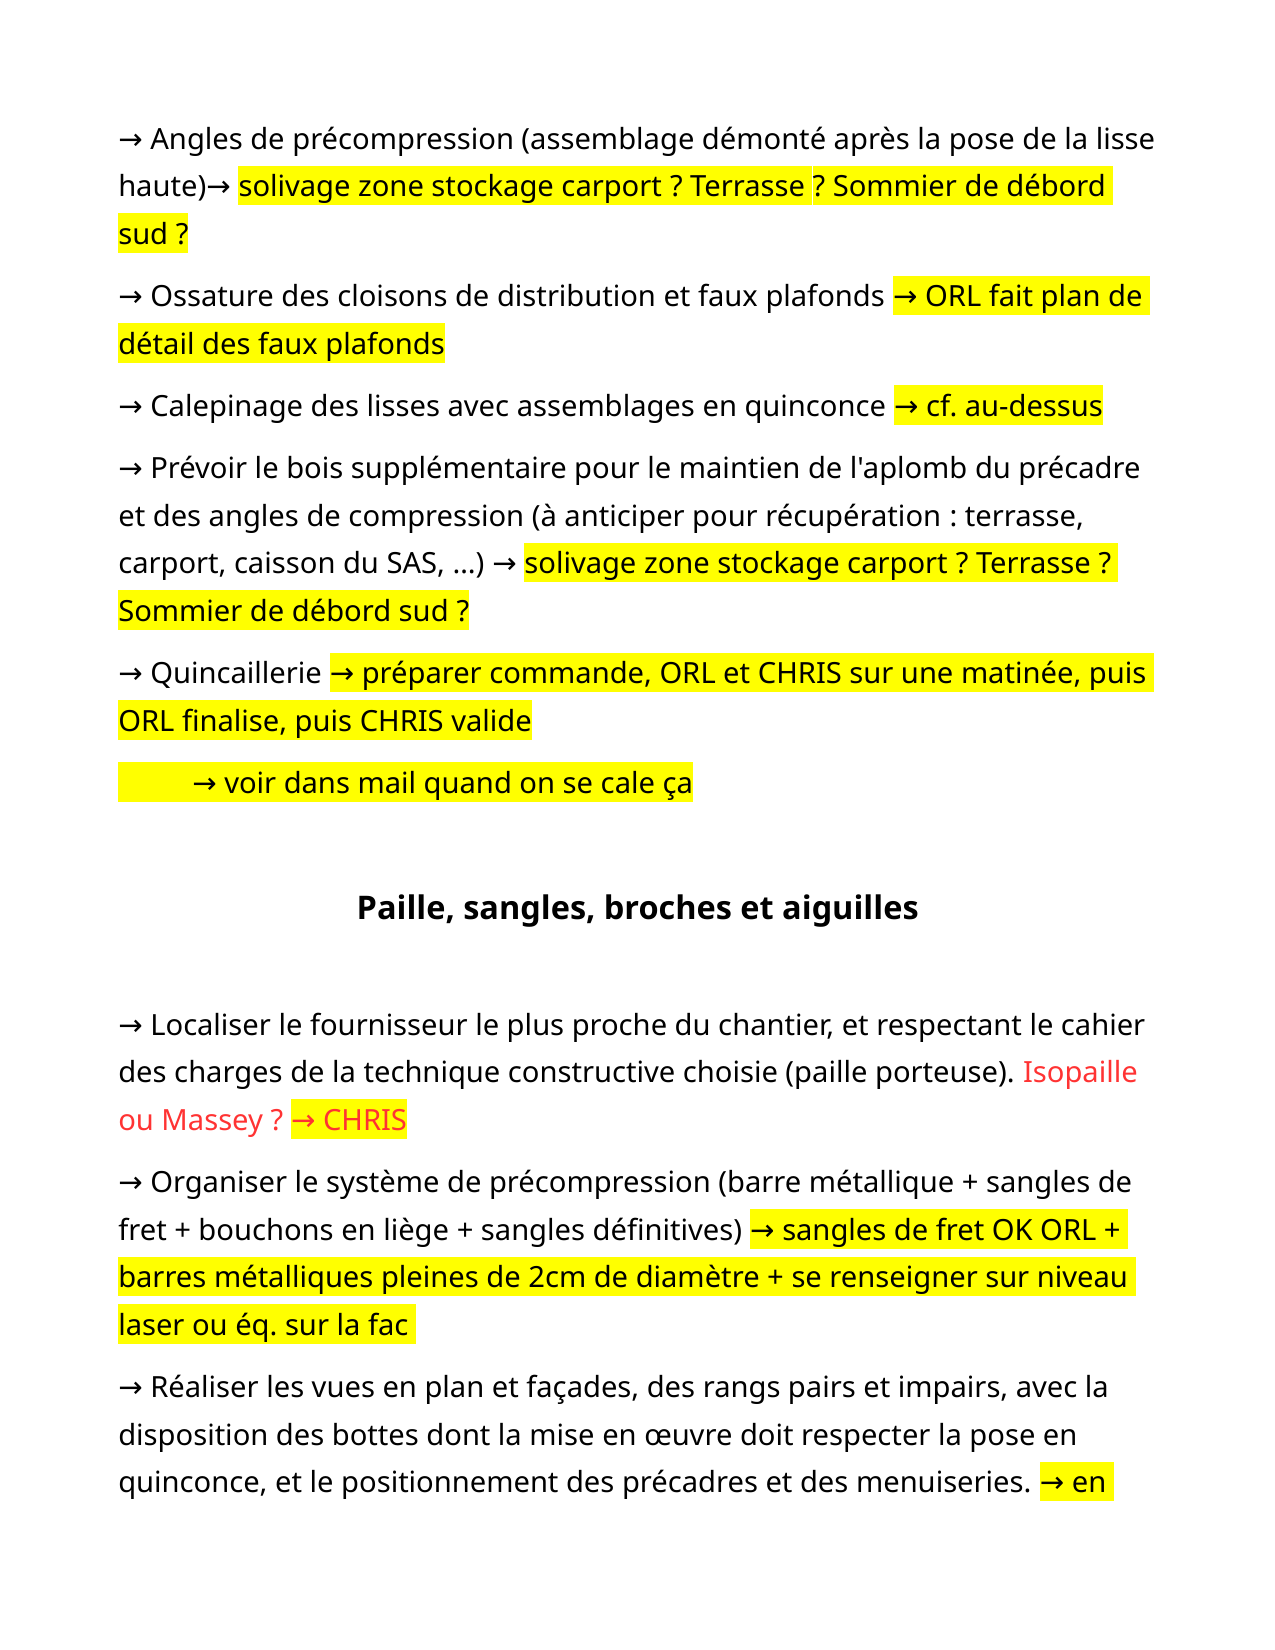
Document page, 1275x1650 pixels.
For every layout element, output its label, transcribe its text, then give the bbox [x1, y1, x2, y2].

text → Prévoir le bois supplémentaire pour le maintien de l'aplomb du précadre et des angles de compression (à anticiper pour récupération : terrasse, carport, caisson du SAS, …) → solivage zone stockage carport ? Terrasse ? Sommier de débord sud ? [118, 447, 1157, 630]
text → Ossature des cloisons de distribution et faux plafonds → ORL fait plan de détail des faux plafonds [118, 276, 1157, 363]
text → Angles de précompression (assemblage démonté après la pose de la lisse haute)→ solivage zone stockage carport ? Terrasse ? Sommier de débord sud ? [118, 118, 1157, 253]
text → Quincaillerie → préparer commande, ORL et CHRIS sur une matinée, puis ORL finalise, puis CHRIS valide [118, 652, 1157, 740]
text → voir dans mail quand on se cale ça [118, 762, 1157, 802]
text → Réaliser les vues en plan et façades, des rangs pairs et impairs, avec la disposition des bottes dont la mise en œuvre doit respecter la pose en quinconce, et le positionnement des précadres et des menuiseries. → en [118, 1366, 1157, 1501]
text → Organiser le système de précompression (barre métallique + sangles de fret + bouchons en liège + sangles définitives) → sangles de fret OK ORL + barres métalliques pleines de 2cm de diamètre + se renseigner sur niveau laser ou éq. sur la fac [118, 1161, 1157, 1344]
text → Calepinage des lisses avec assemblages en quinconce → cf. au-dessus [118, 385, 1157, 425]
subtitle Paille, sangles, broches et aiguilles [118, 885, 1157, 929]
text → Localiser le fournisseur le plus proche du chantier, et respectant le cahier des charges de la technique constructive choisie (paille porteuse). Isopaille ou Massey ? → CHRIS [118, 1004, 1157, 1139]
